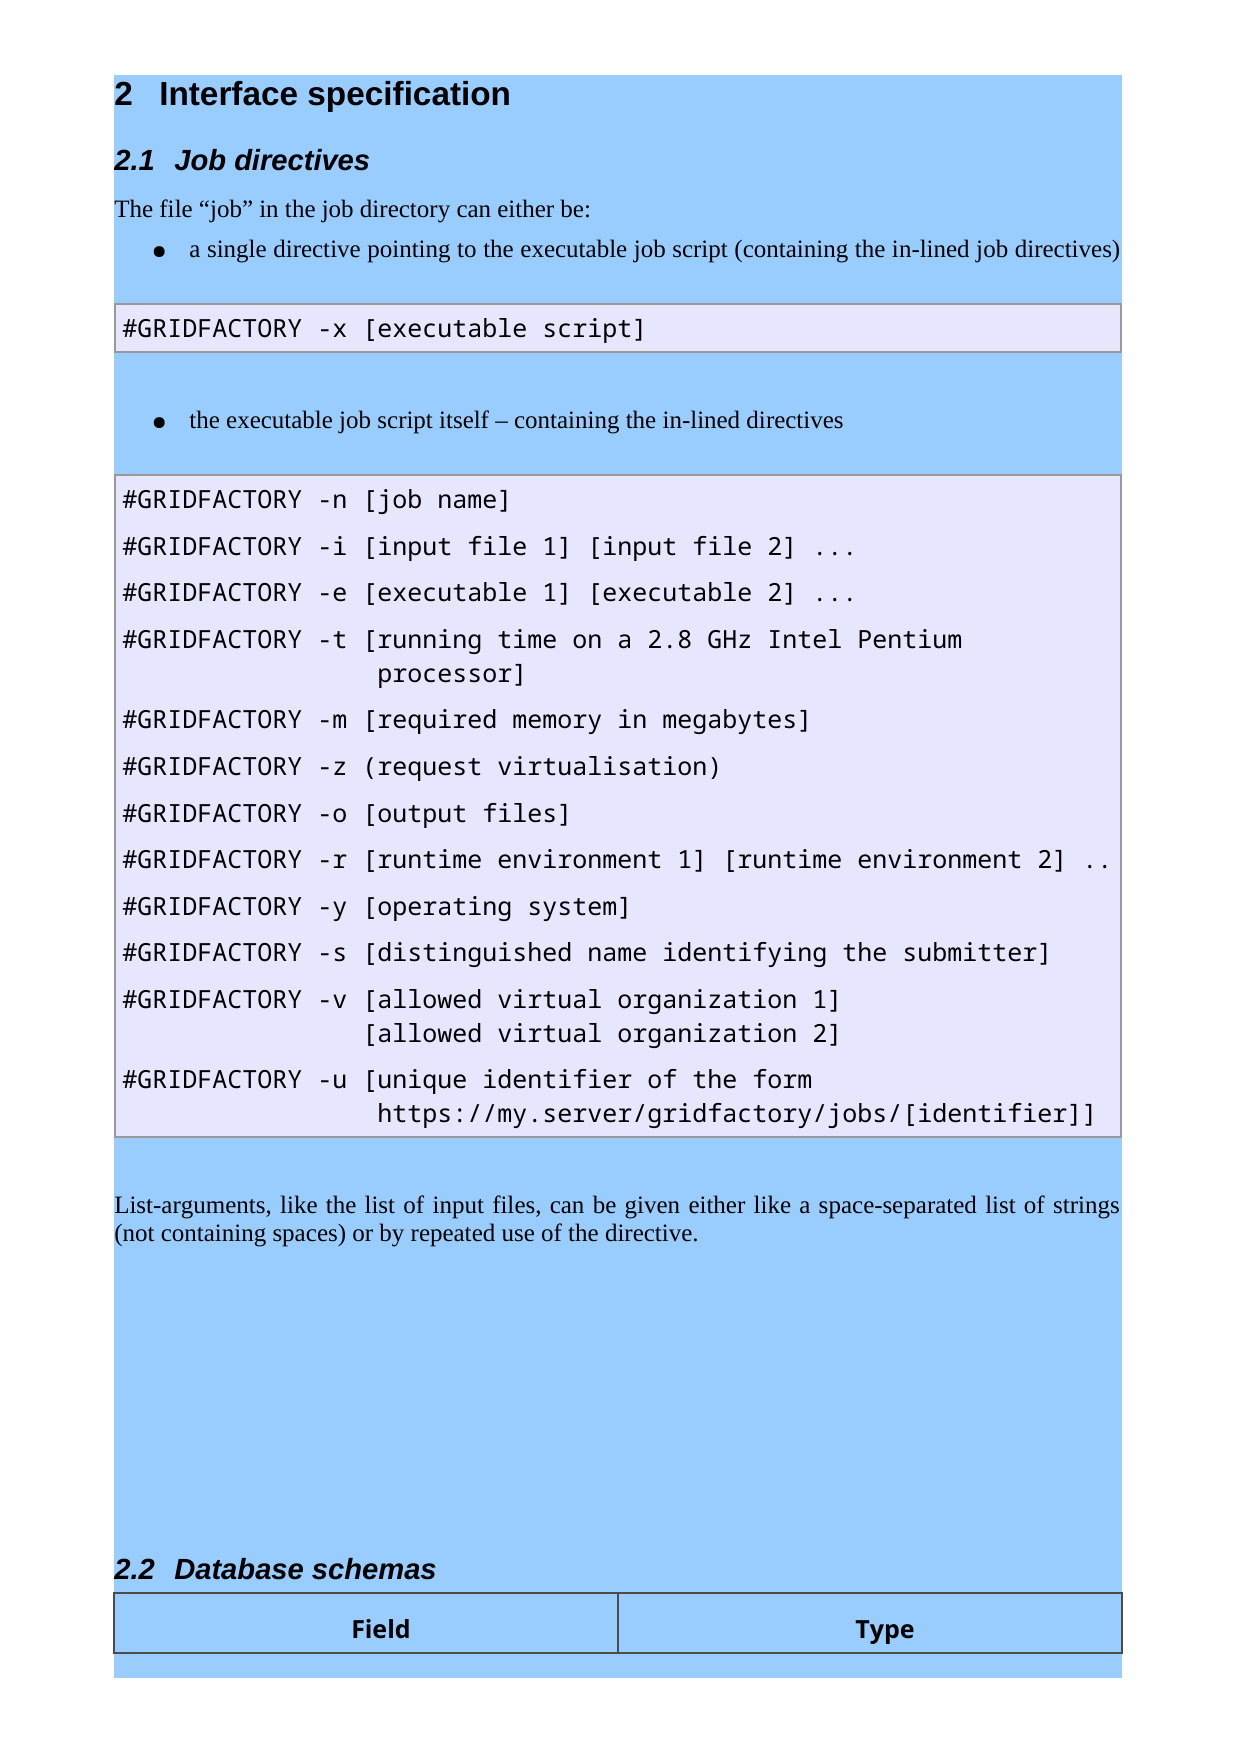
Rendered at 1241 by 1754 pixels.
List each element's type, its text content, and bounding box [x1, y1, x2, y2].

table_header Field [115, 1594, 617, 1652]
text #GRIDFACTORY -v [allowed virtual organization 1] [allowed virtual organization 2] [116, 973, 1120, 1049]
text #GRIDFACTORY -e [executable 1] [executable 2] ... [116, 567, 1120, 609]
text #GRIDFACTORY -y [operating system] [116, 880, 1120, 922]
subtitle Job directives [114, 143, 1122, 176]
subtitle Interface specification [114, 75, 1122, 112]
text #GRIDFACTORY -m [required memory in megabytes] [116, 694, 1120, 736]
text #GRIDFACTORY -i [input file 1] [input file 2] ... [116, 520, 1120, 562]
text #GRIDFACTORY -z (request virtualisation) [116, 741, 1120, 783]
list the executable job script itself – containing the in-lined directives [152, 406, 1122, 461]
text #GRIDFACTORY -n [job name] [116, 476, 1120, 516]
text #GRIDFACTORY -t [running time on a 2.8 GHz Intel Pentium processor] [116, 613, 1120, 689]
text The file “job” in the job directory can either be: [114, 195, 1122, 223]
text #GRIDFACTORY -u [unique identifier of the form https://my.server/gridfactory/jobs/[identifier]] [116, 1054, 1120, 1136]
text #GRIDFACTORY -s [distinguished name identifying the submitter] [116, 927, 1120, 969]
text #GRIDFACTORY -o [output files] [116, 787, 1120, 829]
table_header Type [619, 1594, 1121, 1652]
text #GRIDFACTORY -r [runtime environment 1] [runtime environment 2] .. [116, 834, 1120, 876]
text #GRIDFACTORY -x [executable script] [116, 305, 1120, 351]
subtitle Database schemas [114, 1553, 1122, 1585]
list a single directive pointing to the executable job script (containing the in-lined job directives) [152, 235, 1122, 291]
text List-arguments, like the list of input files, can be given either like a space-separated list of strings (not containing spaces) or by repeated use of the directive. [114, 1191, 1122, 1246]
